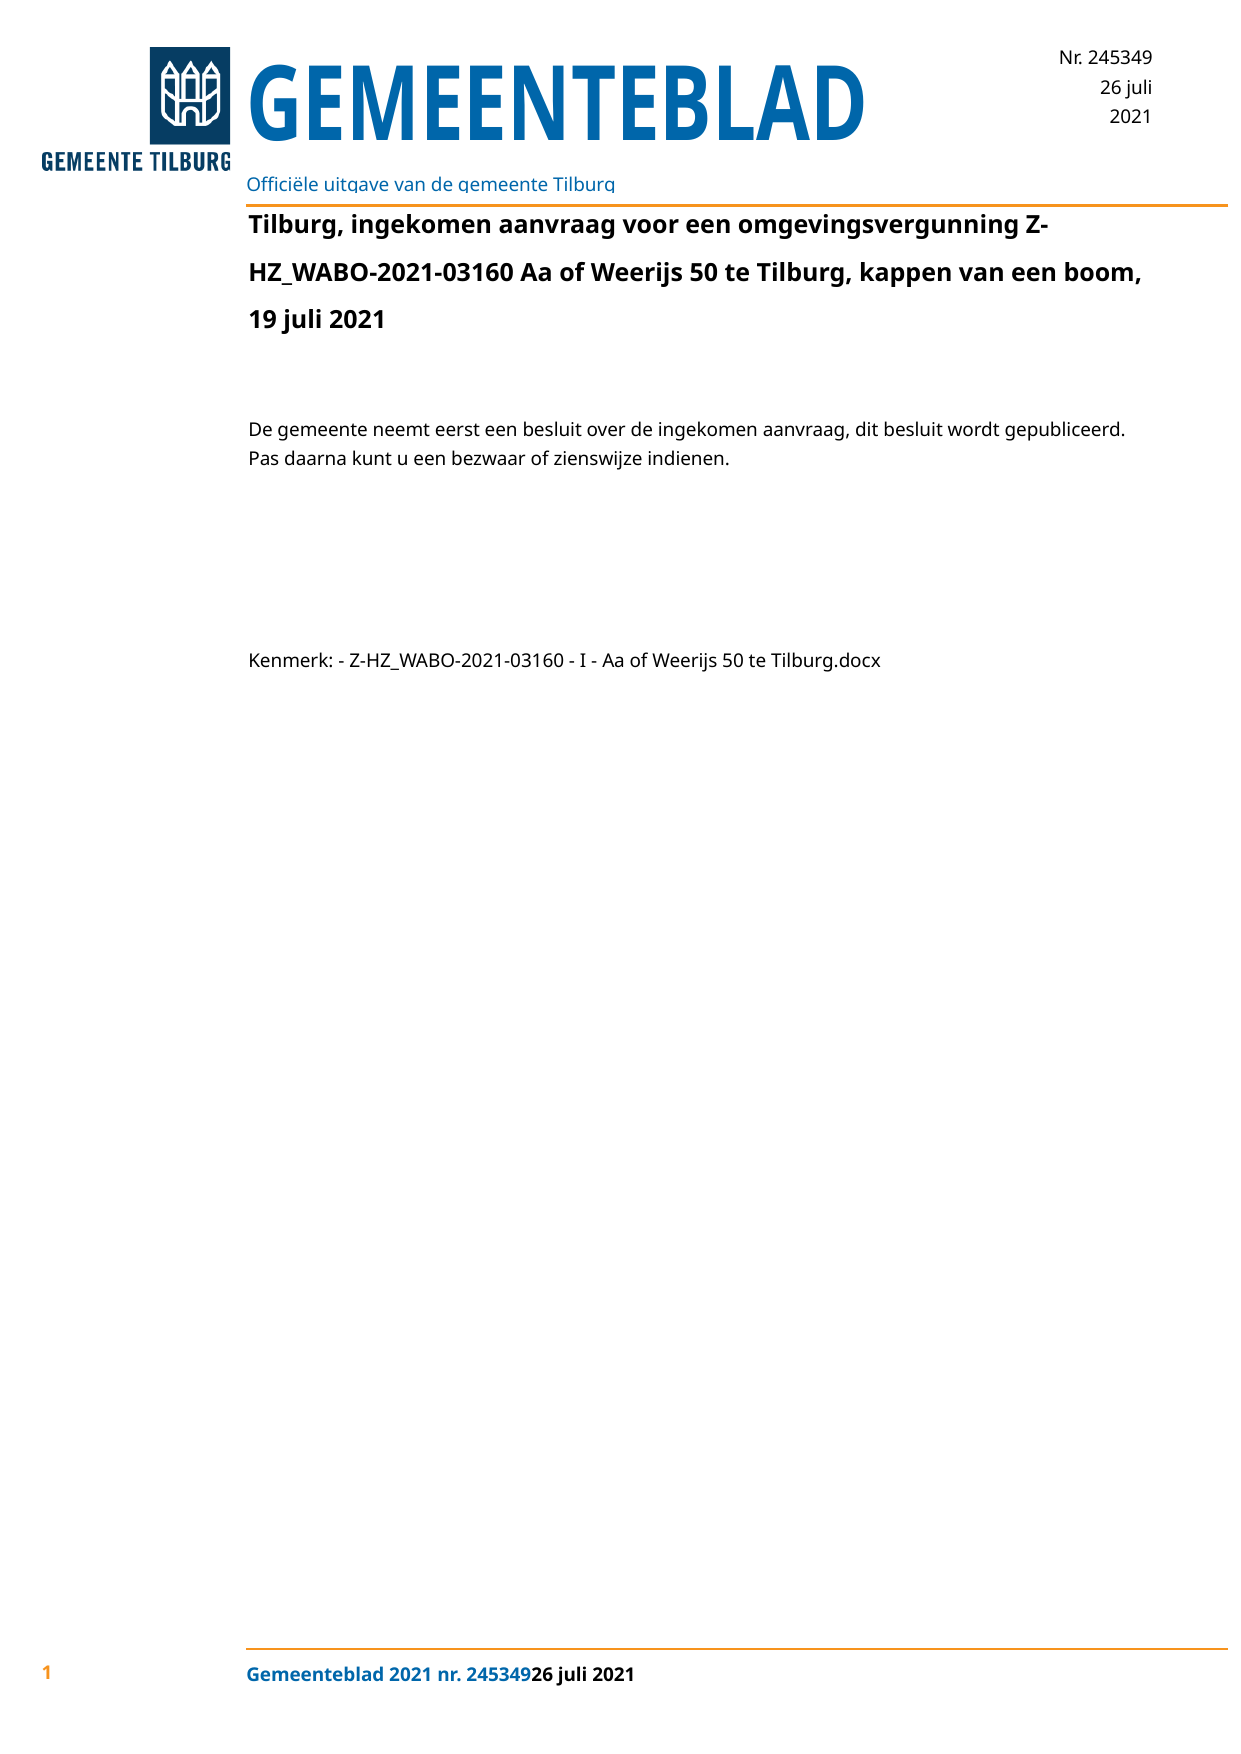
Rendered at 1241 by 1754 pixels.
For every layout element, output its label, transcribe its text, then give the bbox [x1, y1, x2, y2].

text Kenmerk: - Z-HZ_WABO-2021-03160 - I - Aa of Weerijs 50 te Tilburg.docx [248, 647, 1152, 673]
picture [41, 47, 231, 172]
text De gemeente neemt eerst een besluit over de ingekomen aanvraag, dit besluit wordt gepubliceerd. Pas daarna kunt u een bezwaar of zienswijze indienen. [248, 416, 1152, 471]
text Tilburg, ingekomen aanvraag voor een omgevingsvergunning Z-HZ_WABO-2021-03160 Aa of Weerijs 50 te Tilburg, kappen van een boom, 19 juli 2021 [248, 207, 1152, 336]
